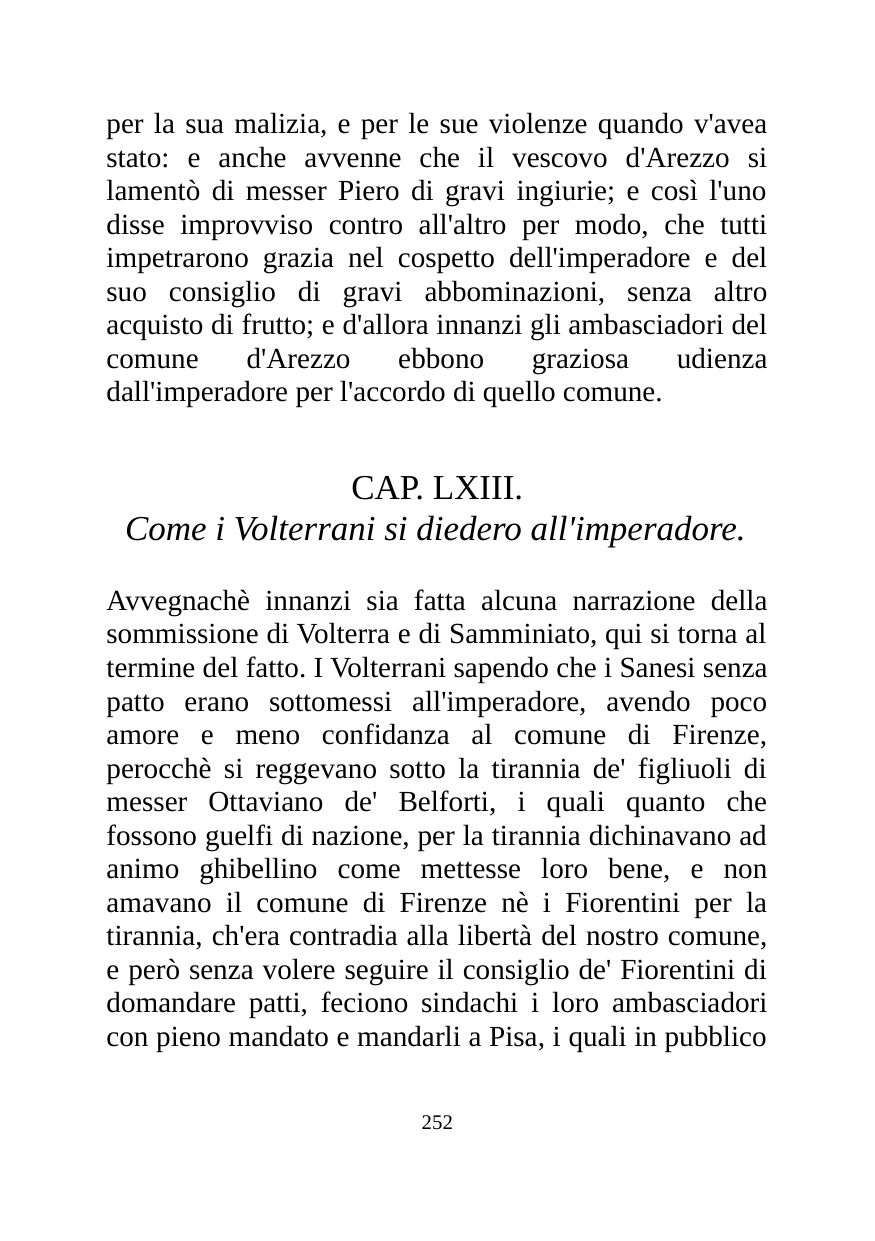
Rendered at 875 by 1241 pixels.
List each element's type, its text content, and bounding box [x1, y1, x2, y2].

text per la sua malizia, e per le sue violenze quando v'avea stato: e anche avvenne che il vescovo d'Arezzo si lamentò di messer Piero di gravi ingiurie; e così l'uno disse improvviso contro all'altro per modo, che tutti impetrarono grazia nel cospetto dell'imperadore e del suo consiglio di gravi abbominazioni, senza altro acquisto di frutto; e d'allora innanzi gli ambasciadori del comune d'Arezzo ebbono graziosa udienza dall'imperadore per l'accordo di quello comune. [106, 106, 768, 408]
text Avvegnachè innanzi sia fatta alcuna narrazione della sommissione di Volterra e di Samminiato, qui si torna al termine del fatto. I Volterrani sapendo che i Sanesi senza patto erano sottomessi all'imperadore, avendo poco amore e meno confidanza al comune di Firenze, perocchè si reggevano sotto la tirannia de' figliuoli di messer Ottaviano de' Belforti, i quali quanto che fossono guelfi di nazione, per la tirannia dichinavano ad animo ghibellino come mettesse loro bene, e non amavano il comune di Firenze nè i Fiorentini per la tirannia, ch'era contradia alla libertà del nostro comune, e però senza volere seguire il consiglio de' Fiorentini di domandare patti, feciono sindachi i loro ambasciadori con pieno mandato e mandarli a Pisa, i quali in pubblico [106, 583, 768, 1053]
subtitle CAP. LXIII. Come i Volterrani si diedero all'imperadore. [106, 467, 768, 548]
